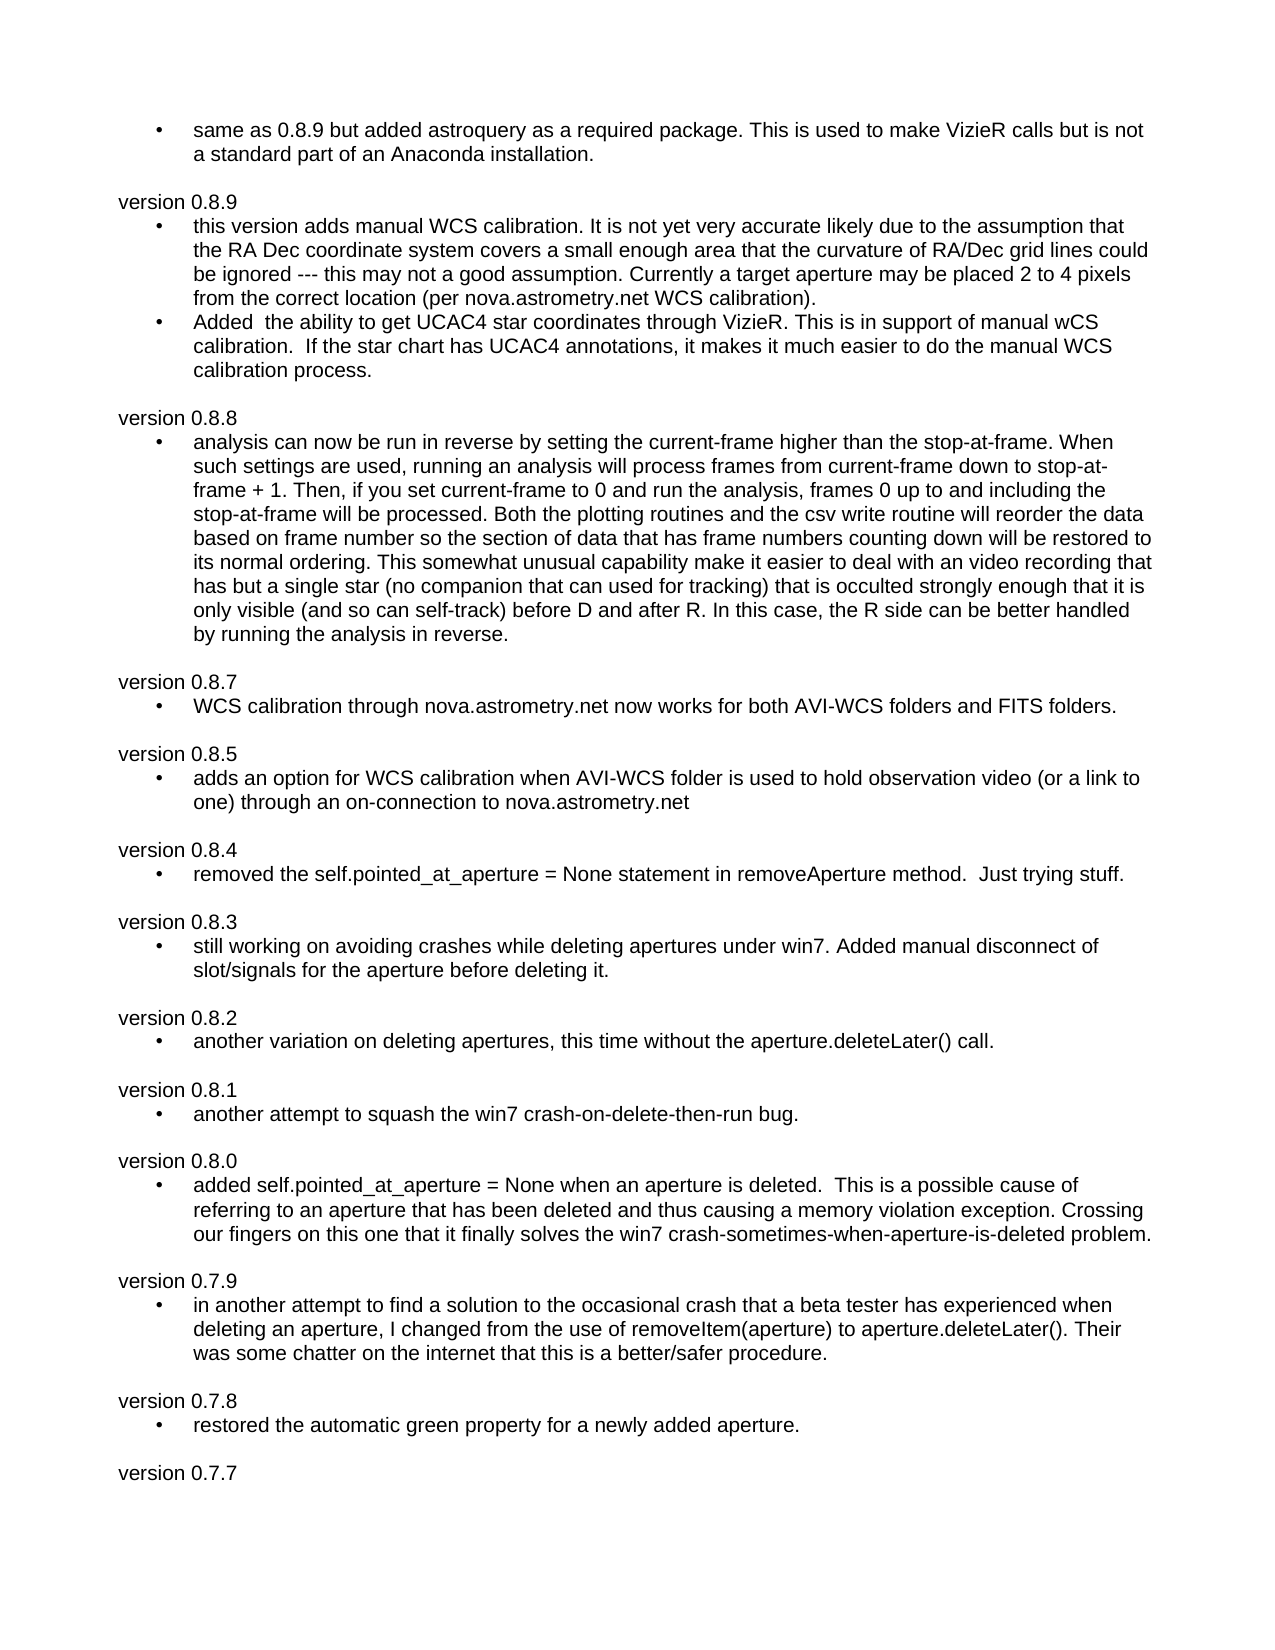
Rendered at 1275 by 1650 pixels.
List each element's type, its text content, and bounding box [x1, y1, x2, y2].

list analysis can now be run in reverse by setting the current-frame higher than the stop-at-frame. When such settings are used, running an analysis will process frames from current-frame down to stop-at-frame + 1. Then, if you set current-frame to 0 and run the analysis, frames 0 up to and including the stop-at-frame will be processed. Both the plotting routines and the csv write routine will reorder the data based on frame number so the section of data that has frame numbers counting down will be restored to its normal ordering. This somewhat unusual capability make it easier to deal with an video recording that has but a single star (no companion that can used for tracking) that is occulted strongly enough that it is only visible (and so can self-track) before D and after R. In this case, the R side can be better handled by running the analysis in reverse. [156, 430, 1157, 669]
text version 0.7.8 [118, 1389, 1157, 1413]
list in another attempt to find a solution to the occasional crash that a beta tester has experienced when deleting an aperture, I changed from the use of removeItem(aperture) to aperture.deleteLater(). Their was some chatter on the internet that this is a better/safer procedure. [156, 1293, 1157, 1389]
text version 0.8.9 [118, 190, 1157, 214]
text version 0.7.7 [118, 1461, 1157, 1485]
text version 0.7.9 [118, 1269, 1157, 1293]
list adds an option for WCS calibration when AVI-WCS folder is used to hold observation video (or a link to one) through an on-connection to nova.astrometry.net [156, 766, 1157, 837]
text version 0.8.4 [118, 837, 1157, 861]
text version 0.8.2 [118, 1005, 1157, 1029]
text version 0.8.0 [118, 1149, 1157, 1173]
list still working on avoiding crashes while deleting apertures under win7. Added manual disconnect of slot/signals for the aperture before deleting it. [156, 933, 1157, 1005]
list restored the automatic green property for a newly added aperture. [156, 1413, 1157, 1461]
list Added the ability to get UCAC4 star coordinates through VizieR. This is in support of manual wCS calibration. If the star chart has UCAC4 annotations, it makes it much easier to do the manual WCS calibration process. [156, 310, 1157, 406]
text version 0.8.1 [118, 1077, 1157, 1101]
text version 0.8.8 [118, 406, 1157, 430]
text version 0.8.7 [118, 669, 1157, 693]
text version 0.8.5 [118, 742, 1157, 766]
list added self.pointed_at_aperture = None when an aperture is deleted. This is a possible cause of referring to an aperture that has been deleted and thus causing a memory violation exception. Crossing our fingers on this one that it finally solves the win7 crash-sometimes-when-aperture-is-deleted problem. [156, 1173, 1157, 1269]
text version 0.8.3 [118, 909, 1157, 933]
list removed the self.pointed_at_aperture = None statement in removeAperture method. Just trying stuff. [156, 861, 1157, 909]
list another variation on deleting apertures, this time without the aperture.deleteLater() call. [156, 1029, 1157, 1077]
list same as 0.8.9 but added astroquery as a required package. This is used to make VizieR calls but is not a standard part of an Anaconda installation. [156, 118, 1157, 190]
list another attempt to squash the win7 crash-on-delete-then-run bug. [156, 1101, 1157, 1149]
list this version adds manual WCS calibration. It is not yet very accurate likely due to the assumption that the RA Dec coordinate system covers a small enough area that the curvature of RA/Dec grid lines could be ignored --- this may not a good assumption. Currently a target aperture may be placed 2 to 4 pixels from the correct location (per nova.astrometry.net WCS calibration). [156, 214, 1157, 310]
list WCS calibration through nova.astrometry.net now works for both AVI-WCS folders and FITS folders. [156, 693, 1157, 742]
